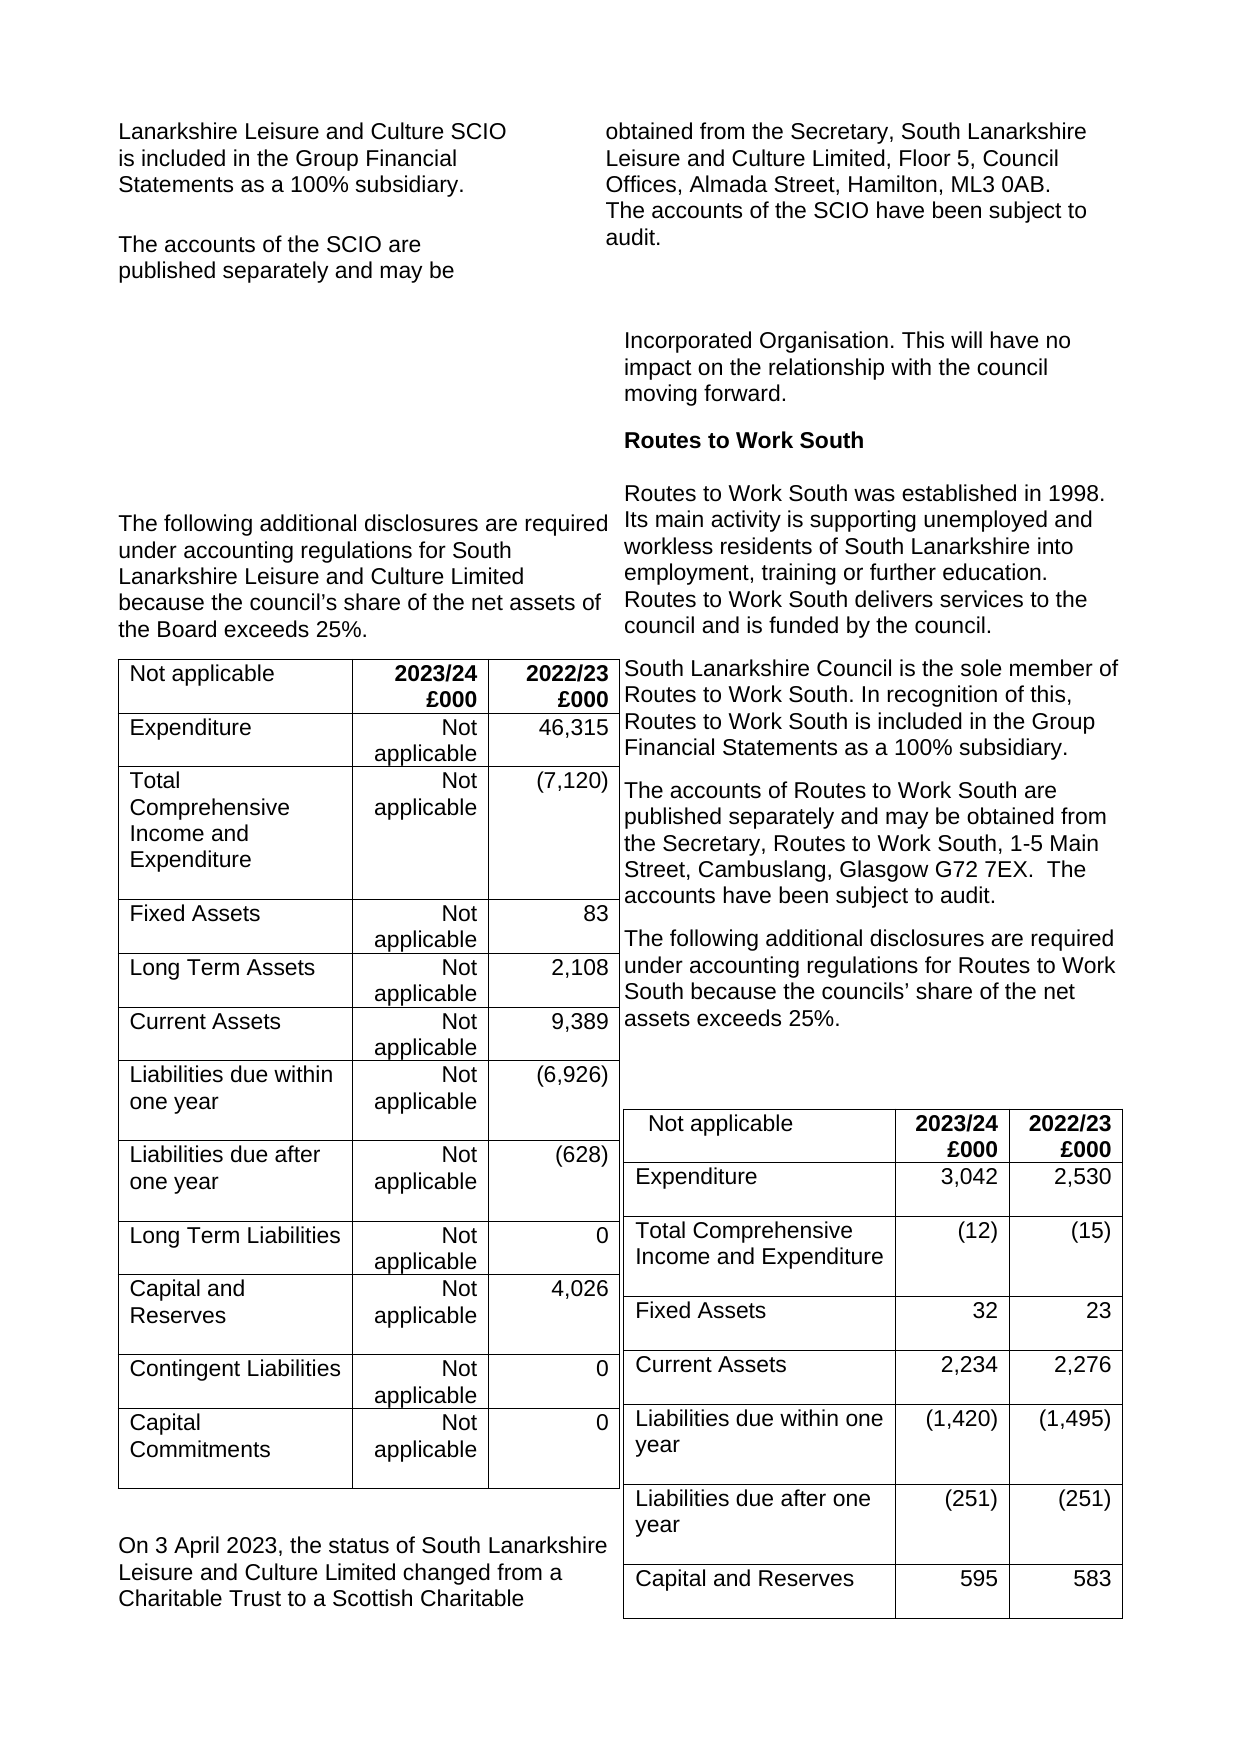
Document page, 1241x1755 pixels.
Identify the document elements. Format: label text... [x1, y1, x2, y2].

table_cell 583 [1010, 1565, 1122, 1617]
table_cell 0 [489, 1409, 619, 1488]
table_cell 2,234 [896, 1351, 1009, 1403]
text South Lanarkshire Council is the sole member of Routes to Work South. In recognition of this, Routes to Work South is included in the Group Financial Statements as a 100% subsidiary. [624, 655, 1122, 760]
table_cell Long Term Liabilities [119, 1222, 352, 1274]
table_header 2022/23 £000 [1010, 1110, 1122, 1162]
text The accounts of the SCIO are published separately and may be [118, 231, 521, 284]
table_cell Fixed Assets [119, 900, 352, 953]
table_cell (251) [896, 1485, 1009, 1564]
table_cell (251) [1010, 1485, 1122, 1564]
table_cell Liabilities due within one year [119, 1061, 352, 1140]
text The following additional disclosures are required under accounting regulations for Routes to Work South because the councils’ share of the net assets exceeds 25%. [624, 925, 1122, 1031]
table_header 2022/23 £000 [489, 660, 619, 712]
table_cell Liabilities due within one year [624, 1405, 895, 1484]
text Incorporated Organisation. This will have no impact on the relationship with the council moving forward. [624, 327, 1122, 407]
table_cell (628) [489, 1141, 619, 1221]
text The following additional disclosures are required under accounting regulations for South Lanarkshire Leisure and Culture Limited because the council’s share of the net assets of the Board exceeds 25%. [118, 510, 616, 642]
table_cell Not applicable [353, 767, 488, 899]
table_cell Not applicable [353, 714, 488, 766]
table_cell Expenditure [119, 714, 352, 766]
table_cell 0 [489, 1355, 619, 1408]
table_cell (15) [1010, 1217, 1122, 1296]
table_cell Current Assets [119, 1008, 352, 1060]
table_cell 2,530 [1010, 1163, 1122, 1216]
table_cell Total Comprehensive Income and Expenditure [624, 1217, 895, 1296]
table_cell Not applicable [353, 1355, 488, 1408]
table_cell 595 [896, 1565, 1009, 1617]
table_cell Not applicable [353, 1061, 488, 1140]
table_cell Capital and Reserves [119, 1275, 352, 1354]
table_cell Not applicable [353, 1275, 488, 1354]
table_cell 23 [1010, 1297, 1122, 1350]
table_cell 2,108 [489, 954, 619, 1007]
table_cell Capital and Reserves [624, 1565, 895, 1617]
table_cell Total Comprehensive Income and Expenditure [119, 767, 352, 899]
table_cell Not applicable [353, 900, 488, 953]
table_cell Current Assets [624, 1351, 895, 1403]
table_cell (1,495) [1010, 1405, 1122, 1484]
table_cell (7,120) [489, 767, 619, 899]
table_cell Not applicable [353, 1141, 488, 1221]
text On 3 April 2023, the status of South Lanarkshire Leisure and Culture Limited changed from a Charitable Trust to a Scottish Charitable [118, 1532, 620, 1611]
table_cell (6,926) [489, 1061, 619, 1140]
table_header Not applicable [119, 660, 352, 712]
table_cell 2,276 [1010, 1351, 1122, 1403]
table_cell (12) [896, 1217, 1009, 1296]
table_cell Long Term Assets [119, 954, 352, 1007]
text Routes to Work South was established in 1998. Its main activity is supporting unemployed and workless residents of South Lanarkshire into employment, training or further education. Routes to Work South delivers services to the council and is funded by the council. [624, 480, 1122, 638]
table_cell Capital Commitments [119, 1409, 352, 1488]
table_cell 9,389 [489, 1008, 619, 1060]
subtitle Routes to Work South [624, 427, 1122, 480]
table_cell 3,042 [896, 1163, 1009, 1216]
table_cell 0 [489, 1222, 619, 1274]
table_header Not applicable [624, 1110, 895, 1162]
table_cell Not applicable [353, 1409, 488, 1488]
table_cell (1,420) [896, 1405, 1009, 1484]
table_cell 4,026 [489, 1275, 619, 1354]
table_cell 46,315 [489, 714, 619, 766]
table_cell Fixed Assets [624, 1297, 895, 1350]
table_cell Liabilities due after one year [119, 1141, 352, 1221]
table_cell Expenditure [624, 1163, 895, 1216]
table_cell 32 [896, 1297, 1009, 1350]
table_cell 83 [489, 900, 619, 953]
table_cell Liabilities due after one year [624, 1485, 895, 1564]
table_header 2023/24 £000 [896, 1110, 1009, 1162]
table_cell Contingent Liabilities [119, 1355, 352, 1408]
table_cell Not applicable [353, 1222, 488, 1274]
table_cell Not applicable [353, 1008, 488, 1060]
table_header 2023/24 £000 [353, 660, 488, 712]
text Lanarkshire Leisure and Culture SCIO is included in the Group Financial Statements as a 100% subsidiary. [118, 118, 521, 197]
text The accounts of Routes to Work South are published separately and may be obtained from the Secretary, Routes to Work South, 1-5 Main Street, Cambuslang, Glasgow G72 7EX. The accounts have been subject to audit. [624, 777, 1122, 909]
table_cell Not applicable [353, 954, 488, 1007]
text obtained from the Secretary, South Lanarkshire Leisure and Culture Limited, Floor 5, Council Offices, Almada Street, Hamilton, ML3 0AB. The accounts of the SCIO have been subject to audit. [605, 118, 1096, 250]
